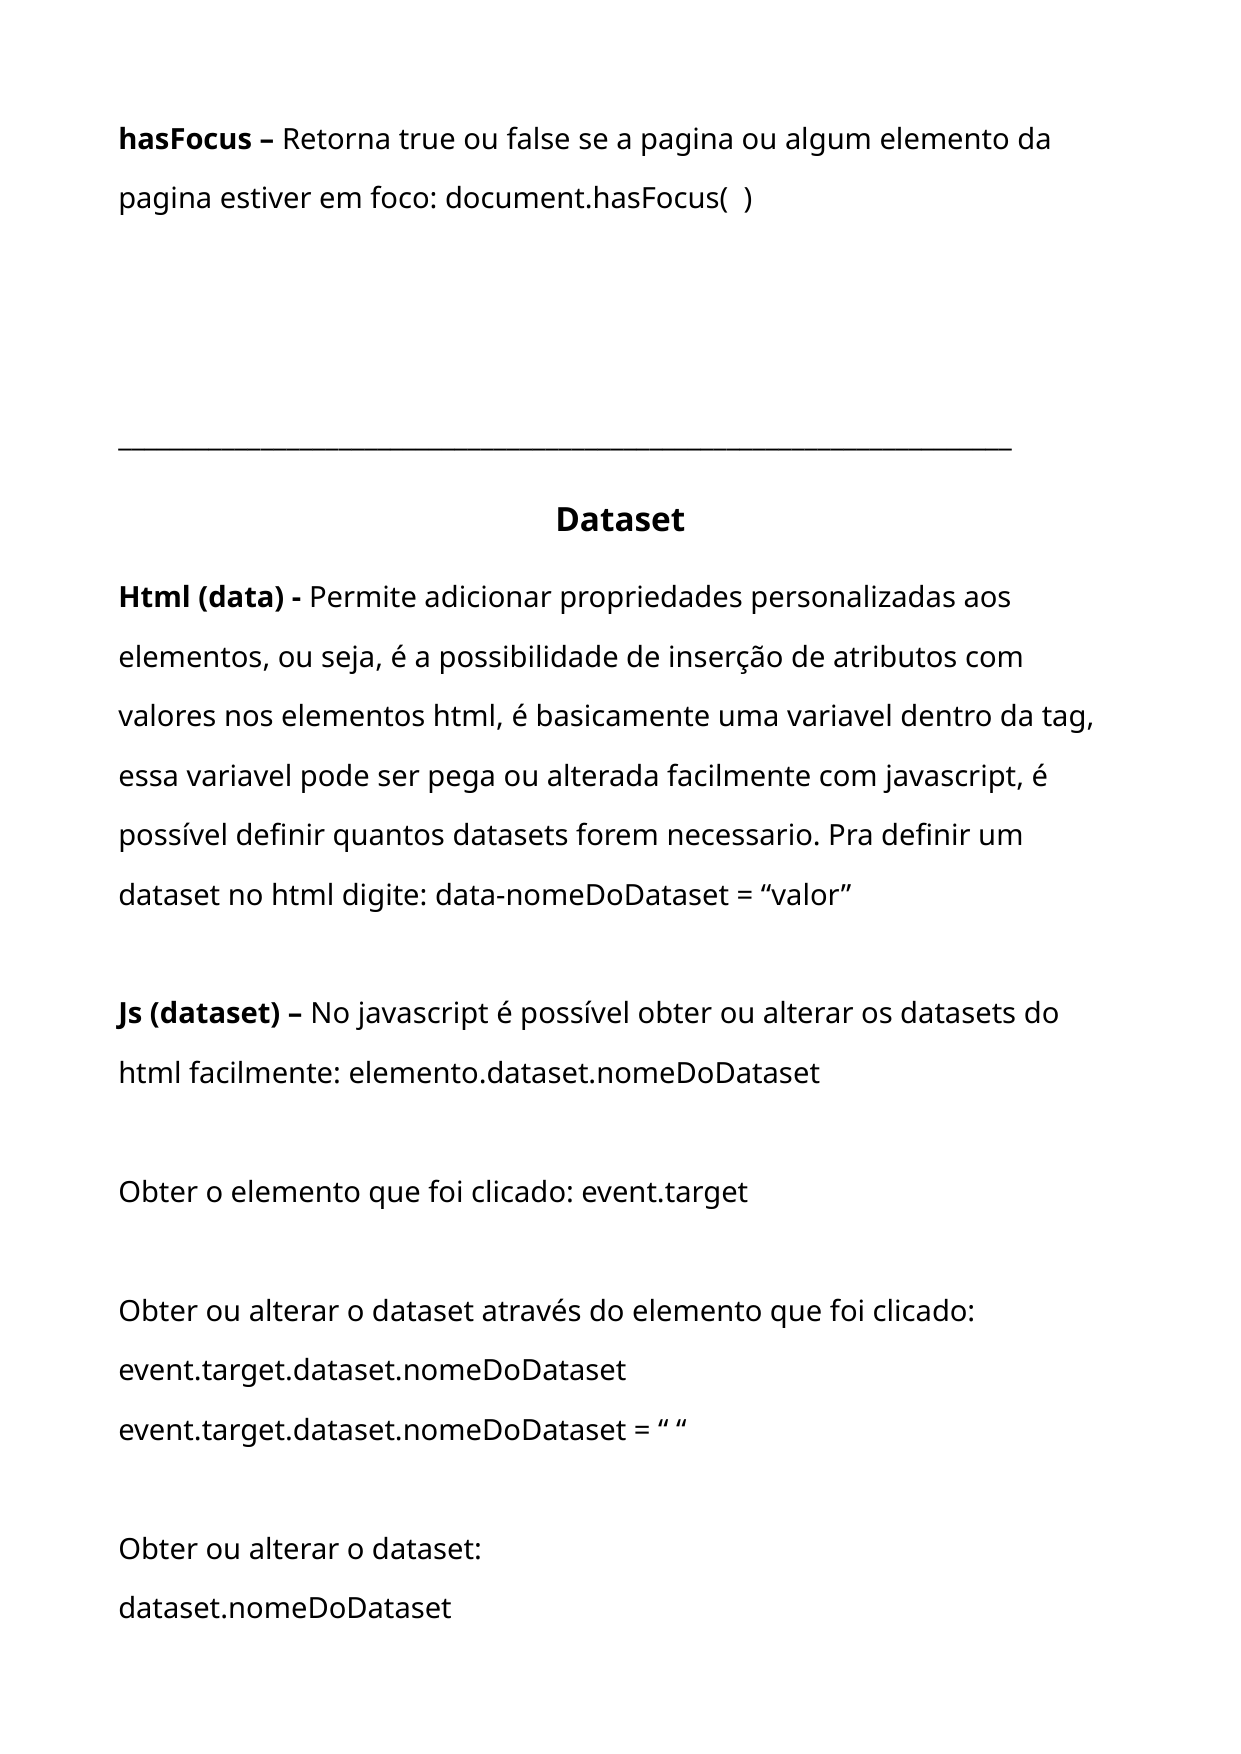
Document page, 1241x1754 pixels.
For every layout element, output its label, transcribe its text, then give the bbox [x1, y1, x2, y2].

text dataset.nomeDoDataset [118, 1588, 1122, 1627]
text Obter ou alterar o dataset: [118, 1528, 1122, 1568]
text Obter o elemento que foi clicado: event.target [118, 1171, 1122, 1211]
text hasFocus – Retorna true ou false se a pagina ou algum elemento da pagina estiver em foco: document.hasFocus( ) [118, 118, 1122, 217]
text Obter ou alterar o dataset através do elemento que foi clicado: event.target.dataset.nomeDoDataset [118, 1290, 1122, 1389]
text Js (dataset) – No javascript é possível obter ou alterar os datasets do html facilmente: elemento.dataset.nomeDoDataset [118, 993, 1122, 1092]
text _____________________________________________________________________ [118, 416, 1122, 455]
text Html (data) - Permite adicionar propriedades personalizadas aos elementos, ou seja, é a possibilidade de inserção de atributos com valores nos elementos html, é basicamente uma variavel dentro da tag, essa variavel pode ser pega ou alterada facilmente com javascript, é possível definir quantos datasets forem necessario. Pra definir um dataset no html digite: data-nomeDoDataset = “valor” [118, 576, 1122, 913]
subtitle Dataset [118, 496, 1122, 541]
text event.target.dataset.nomeDoDataset = “ “ [118, 1409, 1122, 1449]
